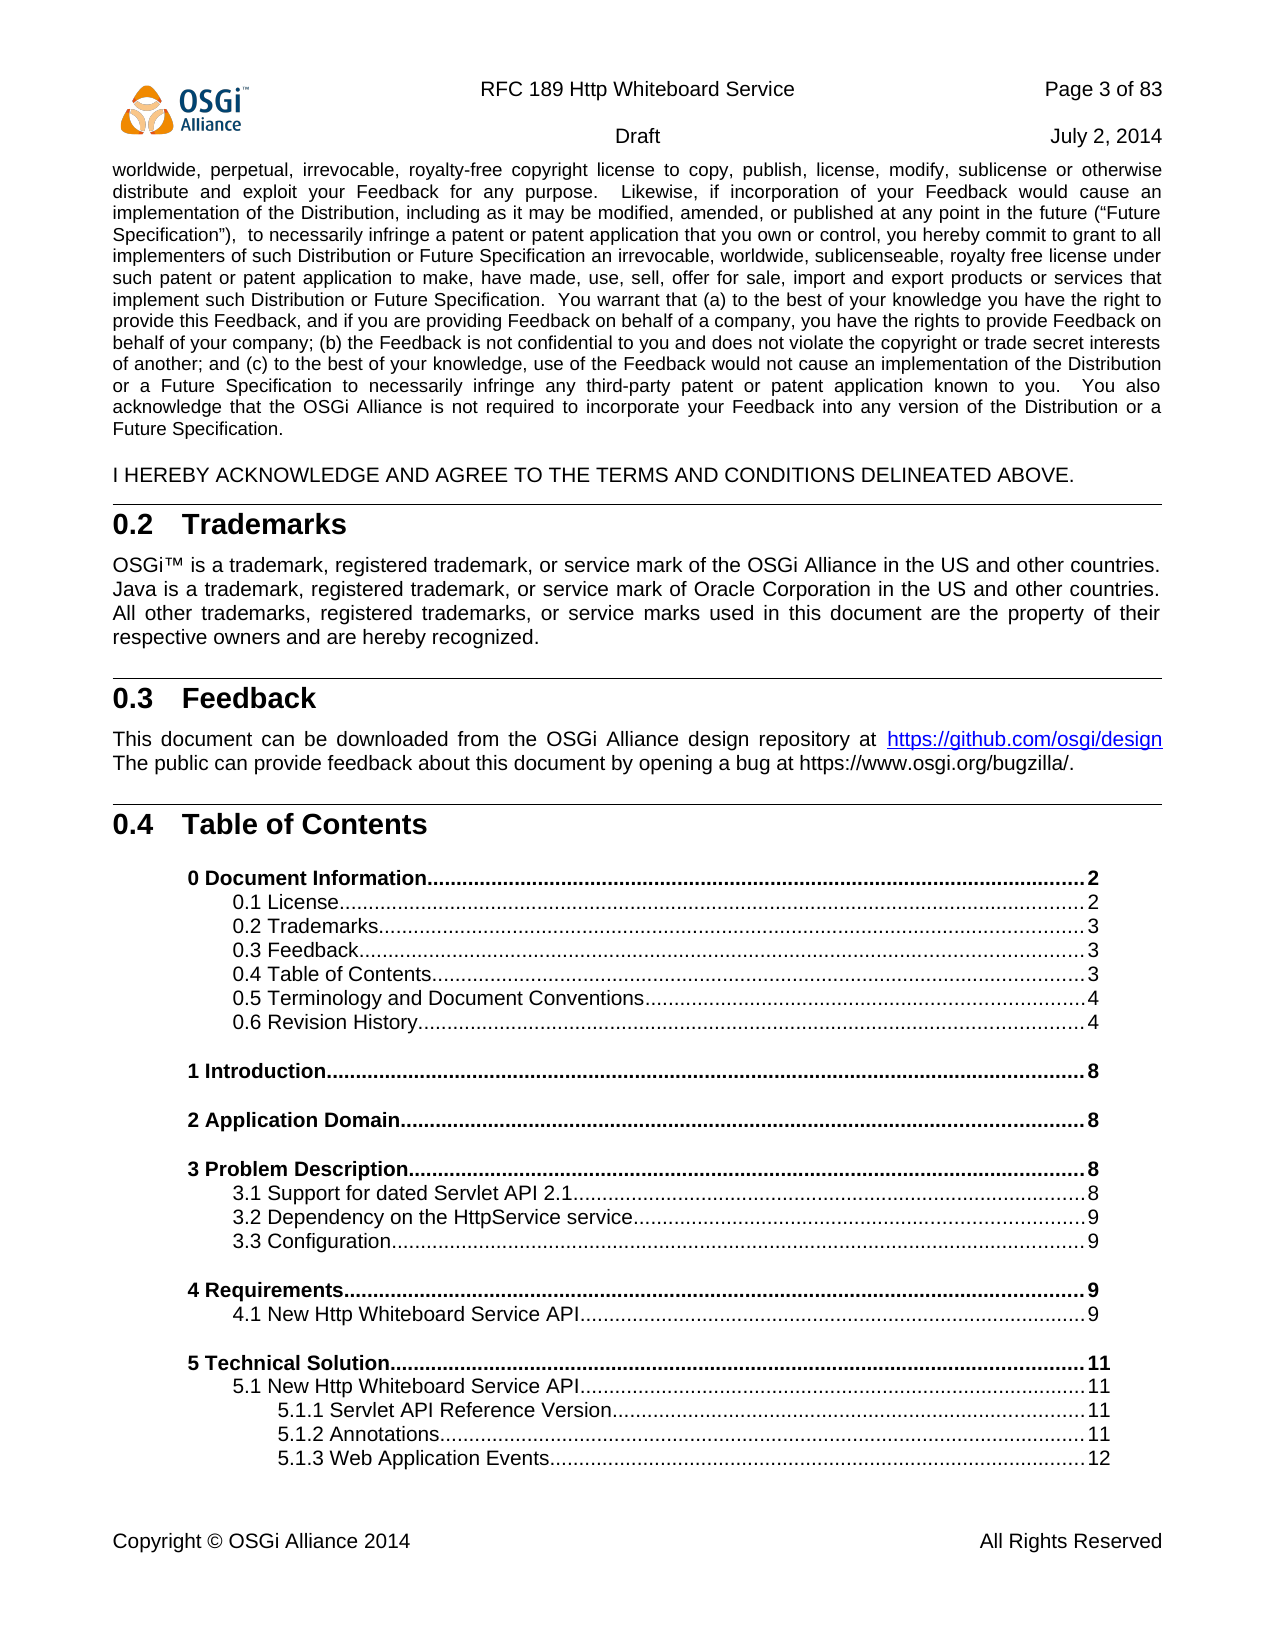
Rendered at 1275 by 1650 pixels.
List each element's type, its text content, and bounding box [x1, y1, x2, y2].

text 4.1 New Http Whiteboard Service API 9 [232, 1301, 1162, 1325]
text worldwide, perpetual, irrevocable, royalty-free copyright license to copy, publish, license, modify, sublicense or otherwise distribute and exploit your Feedback for any purpose. Likewise, if incorporation of your Feedback would cause an implementation of the Distribution, including as it may be modified, amended, or published at any point in the future (“Future Specification”), to necessarily infringe a patent or patent application that you own or control, you hereby commit to grant to all implementers of such Distribution or Future Specification an irrevocable, worldwide, sublicenseable, royalty free license under such patent or patent application to make, have made, use, sell, offer for sale, import and export products or services that implement such Distribution or Future Specification. You warrant that (a) to the best of your knowledge you have the right to provide this Feedback, and if you are providing Feedback on behalf of a company, you have the rights to provide Feedback on behalf of your company; (b) the Feedback is not confidential to you and does not violate the copyright or trade secret interests of another; and (c) to the best of your knowledge, use of the Feedback would not cause an implementation of the Distribution or a Future Specification to necessarily infringe any third-party patent or patent application known to you. You also acknowledge that the OSGi Alliance is not required to incorporate your Feedback into any version of the Distribution or a Future Specification. [112, 159, 1162, 439]
picture [113, 78, 257, 142]
subtitle Trademarks [112, 505, 1162, 541]
text This document can be downloaded from the OSGi Alliance design repository at https://github.com/osgi/design The public can provide feedback about this document by opening a bug at https://www.osgi.org/bugzilla/. [112, 727, 1162, 775]
text 3.1 Support for dated Servlet API 2.1 8 [232, 1181, 1162, 1204]
text 3.3 Configuration 9 [232, 1228, 1162, 1252]
text 5.1.1 Servlet API Reference Version 11 [277, 1398, 1162, 1422]
text 0.6 Revision History 4 [232, 1010, 1162, 1034]
text 3 Problem Description 8 [187, 1157, 1162, 1181]
text 5.1.3 Web Application Events 12 [277, 1446, 1162, 1470]
text 0.2 Trademarks 3 [232, 914, 1162, 938]
text 5 Technical Solution 11 [187, 1350, 1162, 1374]
text 0.1 License 2 [232, 890, 1162, 914]
text 5.1.2 Annotations 11 [277, 1422, 1162, 1446]
text 4 Requirements 9 [187, 1277, 1162, 1301]
text 0.3 Feedback 3 [232, 938, 1162, 962]
text OSGi™ is a trademark, registered trademark, or service mark of the OSGi Alliance in the US and other countries. Java is a trademark, registered trademark, or service mark of Oracle Corporation in the US and other countries. All other trademarks, registered trademarks, or service marks used in this document are the property of their respective owners and are hereby recognized. [112, 553, 1162, 649]
subtitle Table of Contents [112, 805, 1162, 841]
subtitle Feedback [112, 679, 1162, 715]
text 0.4 Table of Contents 3 [232, 962, 1162, 986]
text 5.1 New Http Whiteboard Service API 11 [232, 1374, 1162, 1398]
text 3.2 Dependency on the HttpService service 9 [232, 1204, 1162, 1228]
text 2 Application Domain 8 [187, 1108, 1162, 1132]
text 1 Introduction 8 [187, 1059, 1162, 1083]
text 0.5 Terminology and Document Conventions 4 [232, 986, 1162, 1010]
text 0 Document Information 2 [187, 866, 1162, 890]
text I HEREBY ACKNOWLEDGE AND AGREE TO THE TERMS AND CONDITIONS DELINEATED ABOVE. [112, 463, 1162, 487]
